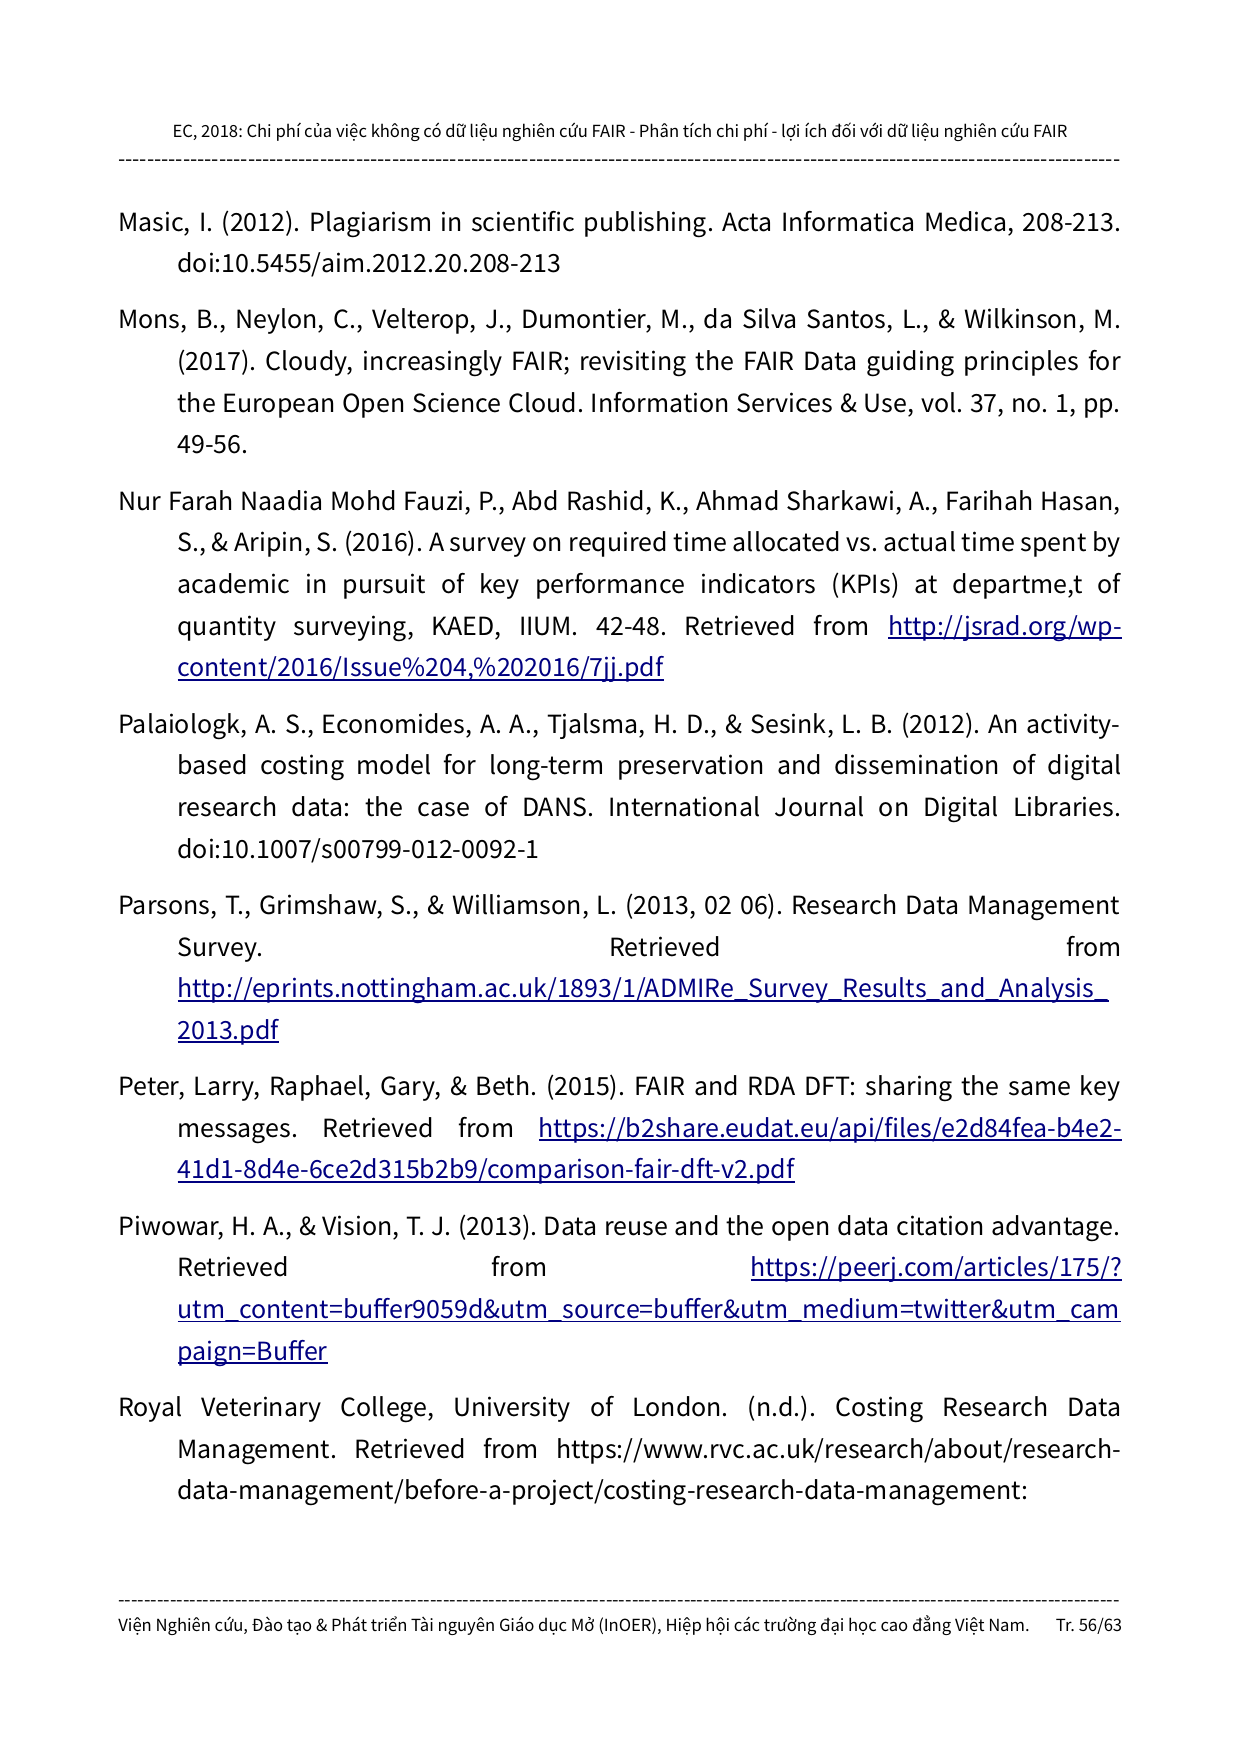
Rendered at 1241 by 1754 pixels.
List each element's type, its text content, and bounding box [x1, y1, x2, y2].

text Piwowar, H. A., & Vision, T. J. (2013). Data reuse and the open data citation advantage. Retrieved from https://peerj.com/articles/175/?utm_content=buffer9059d&utm_source=buffer&utm_medium=twitter&utm_campaign=Buffer [118, 1206, 1122, 1367]
text Masic, I. (2012). Plagiarism in scientific publishing. Acta Informatica Medica, 208-213. doi:10.5455/aim.2012.20.208-213 [118, 202, 1122, 280]
text Peter, Larry, Raphael, Gary, & Beth. (2015). FAIR and RDA DFT: sharing the same key messages. Retrieved from https://b2share.eudat.eu/api/files/e2d84fea-b4e2-41d1-8d4e-6ce2d315b2b9/comparison-fair-dft-v2.pdf [118, 1067, 1122, 1186]
text Parsons, T., Grimshaw, S., & Williamson, L. (2013, 02 06). Research Data Management Survey. Retrieved from http://eprints.nottingham.ac.uk/1893/1/ADMIRe_Survey_Results_and_Analysis_2013.pdf [118, 885, 1122, 1047]
text Palaiologk, A. S., Economides, A. A., Tjalsma, H. D., & Sesink, L. B. (2012). An activity-based costing model for long-term preservation and dissemination of digital research data: the case of DANS. International Journal on Digital Libraries. doi:10.1007/s00799-012-0092-1 [118, 704, 1122, 865]
text Nur Farah Naadia Mohd Fauzi, P., Abd Rashid, K., Ahmad Sharkawi, A., Farihah Hasan, S., & Aripin, S. (2016). A survey on required time allocated vs. actual time spent by academic in pursuit of key performance indicators (KPIs) at departme,t of quantity surveying, KAED, IIUM. 42-48. Retrieved from http://jsrad.org/wp-content/2016/Issue%204,%202016/7jj.pdf [118, 481, 1122, 684]
text Royal Veterinary College, University of London. (n.d.). Costing Research Data Management. Retrieved from https://www.rvc.ac.uk/research/about/research-data-management/before-a-project/costing-research-data-management: [118, 1387, 1122, 1507]
text Mons, B., Neylon, C., Velterop, J., Dumontier, M., da Silva Santos, L., & Wilkinson, M. (2017). Cloudy, increasingly FAIR; revisiting the FAIR Data guiding principles for the European Open Science Cloud. Information Services & Use, vol. 37, no. 1, pp. 49-56. [118, 300, 1122, 461]
